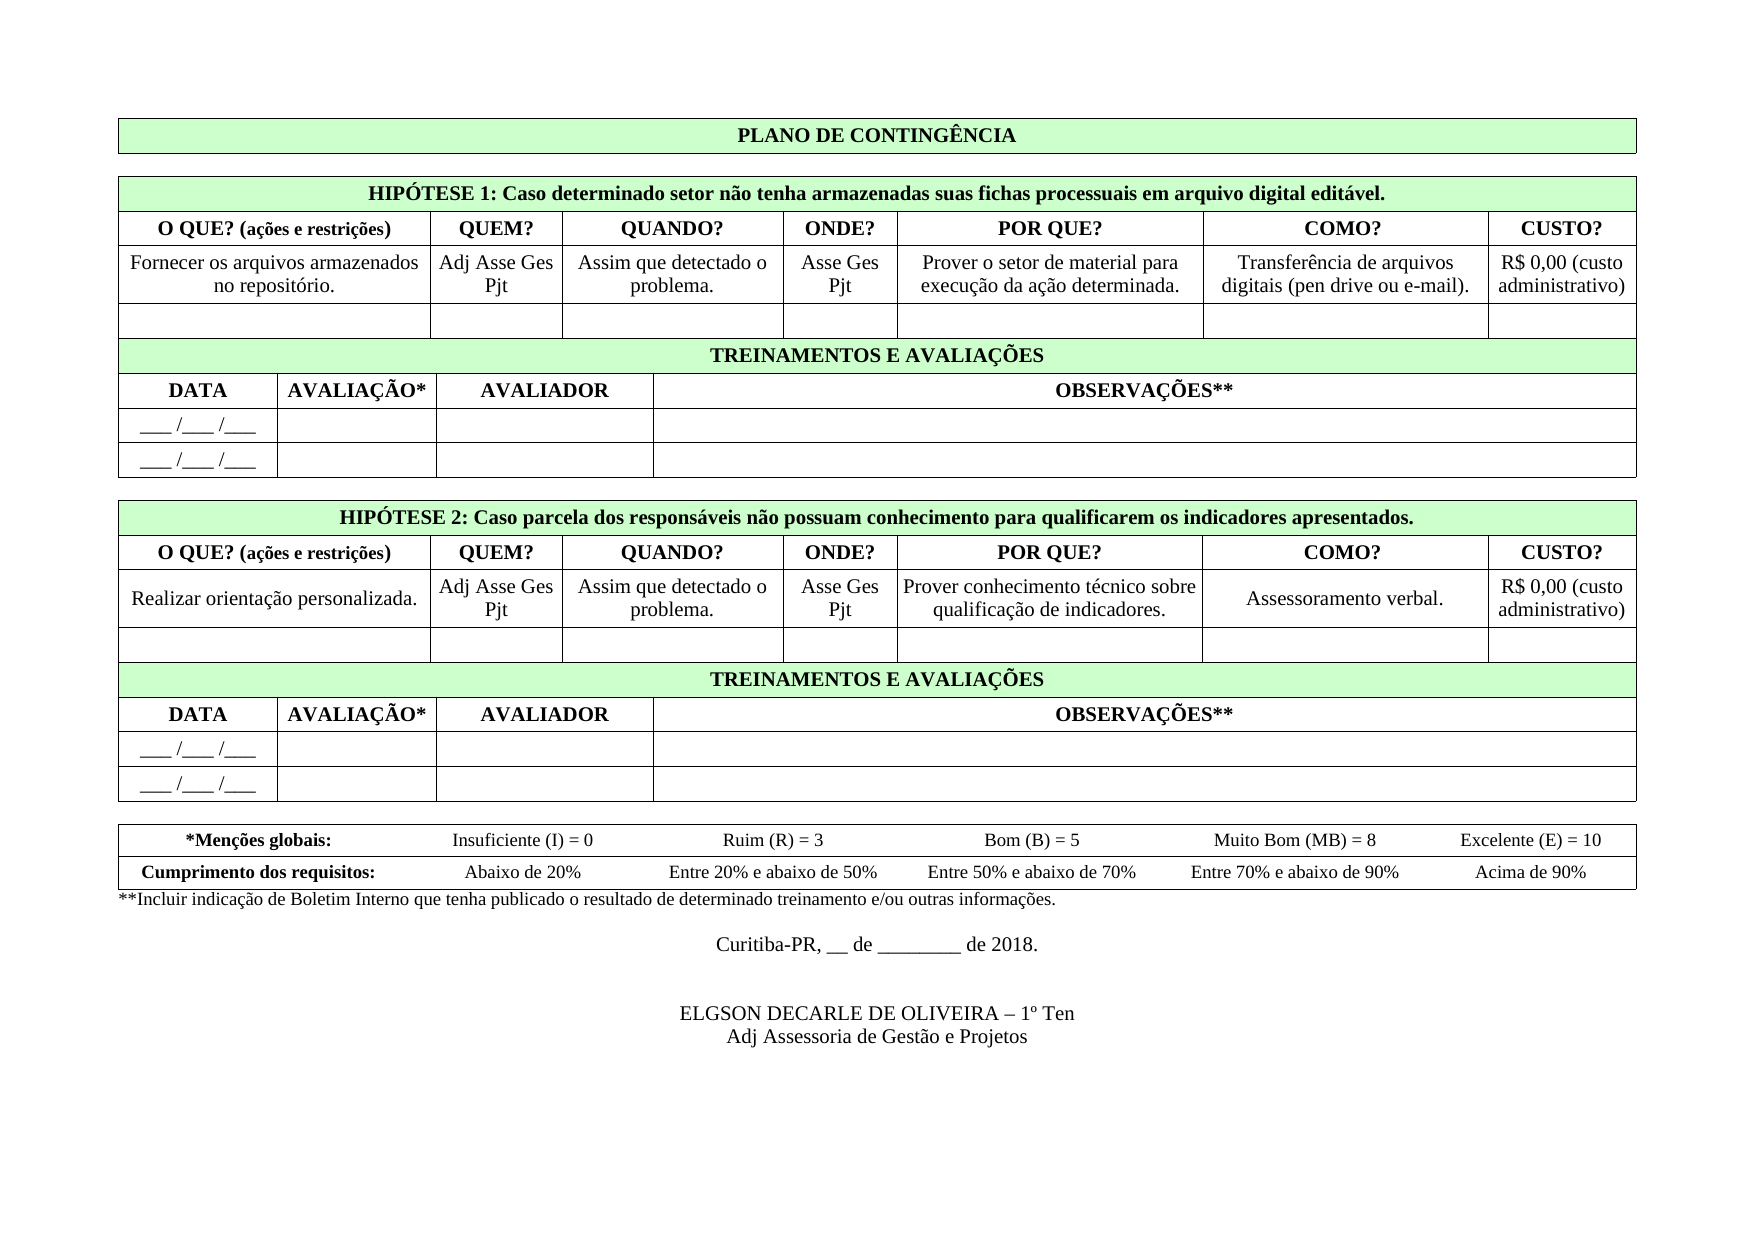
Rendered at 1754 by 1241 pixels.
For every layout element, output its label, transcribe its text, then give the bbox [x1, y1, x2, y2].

table_cell [563, 304, 783, 338]
text **Incluir indicação de Boletim Interno que tenha publicado o resultado de determinado treinamento e/ou outras informações. [118, 890, 1636, 909]
table_cell Cumprimento dos requisitos: [119, 857, 399, 888]
table_cell Entre 50% e abaixo de 70% [900, 857, 1164, 888]
table_cell [654, 409, 1636, 442]
table_cell [1489, 304, 1636, 338]
table_cell ___ /___ /___ [119, 409, 277, 442]
table_cell [437, 767, 653, 801]
table_cell [563, 628, 783, 662]
table_cell [119, 304, 430, 338]
table_cell [437, 732, 653, 766]
table_cell Fornecer os arquivos armazenados no repositório. [119, 246, 430, 303]
table_cell O QUE? (ações e restrições) [119, 212, 430, 245]
table_cell Assessoramento verbal. [1203, 570, 1488, 627]
table_cell [278, 767, 436, 801]
table_cell [431, 628, 562, 662]
table_cell [278, 732, 436, 766]
table_cell [119, 628, 430, 662]
table_cell COMO? [1204, 212, 1488, 245]
table_cell AVALIADOR [437, 374, 653, 407]
table_cell AVALIADOR [437, 698, 653, 731]
table_cell CUSTO? [1489, 212, 1636, 245]
table_cell QUANDO? [563, 536, 783, 569]
table_cell Asse Ges Pjt [784, 570, 897, 627]
table_cell Adj Asse Ges Pjt [431, 246, 562, 303]
table_cell QUEM? [431, 536, 562, 569]
table_cell ___ /___ /___ [119, 443, 277, 477]
table_cell Prover o setor de material para execução da ação determinada. [898, 246, 1203, 303]
table_cell [1203, 628, 1488, 662]
table_cell OBSERVAÇÕES** [654, 698, 1636, 731]
table_header HIPÓTESE 1: Caso determinado setor não tenha armazenadas suas fichas processuais em arquivo digital editável. [119, 177, 1636, 211]
table_cell DATA [119, 698, 277, 731]
table_cell [654, 443, 1636, 477]
table_cell OBSERVAÇÕES** [654, 374, 1636, 407]
table_cell ONDE? [784, 536, 897, 569]
table_header TREINAMENTOS E AVALIAÇÕES [119, 339, 1636, 373]
table_cell [431, 304, 562, 338]
table_cell Entre 70% e abaixo de 90% [1164, 857, 1426, 888]
table_cell POR QUE? [898, 212, 1203, 245]
table_cell PLANO DE CONTINGÊNCIA [119, 119, 1636, 153]
text ELGSON DECARLE DE OLIVEIRA – 1º Ten [118, 1002, 1636, 1025]
table_cell Acima de 90% [1426, 857, 1636, 888]
table_cell Adj Asse Ges Pjt [431, 570, 562, 627]
table_cell Realizar orientação personalizada. [119, 570, 430, 627]
table_cell POR QUE? [898, 536, 1202, 569]
table_cell [437, 443, 653, 477]
table_cell CUSTO? [1489, 536, 1636, 569]
table_header HIPÓTESE 2: Caso parcela dos responsáveis não possuam conhecimento para qualificarem os indicadores apresentados. [119, 501, 1636, 535]
table_cell Asse Ges Pjt [784, 246, 897, 303]
table_cell [654, 732, 1636, 766]
table_header *Menções globais: [119, 825, 399, 856]
table_cell [898, 304, 1203, 338]
table_cell AVALIAÇÃO* [278, 698, 436, 731]
table_cell Entre 20% e abaixo de 50% [647, 857, 899, 888]
table_cell COMO? [1203, 536, 1488, 569]
table_cell AVALIAÇÃO* [278, 374, 436, 407]
table_cell [654, 767, 1636, 801]
table_cell [278, 409, 436, 442]
table_header Muito Bom (MB) = 8 [1164, 825, 1426, 856]
table_cell ONDE? [784, 212, 897, 245]
table_cell Abaixo de 20% [399, 857, 647, 888]
table_cell Prover conhecimento técnico sobre qualificação de indicadores. [898, 570, 1202, 627]
text Curitiba-PR, __ de ________ de 2018. [118, 932, 1636, 956]
table_cell [437, 409, 653, 442]
table_cell QUANDO? [563, 212, 783, 245]
table_header Excelente (E) = 10 [1426, 825, 1636, 856]
table_cell ___ /___ /___ [119, 767, 277, 801]
table_cell Assim que detectado o problema. [563, 570, 783, 627]
table_header TREINAMENTOS E AVALIAÇÕES [119, 663, 1636, 697]
table_cell [784, 304, 897, 338]
table_cell O QUE? (ações e restrições) [119, 536, 430, 569]
table_cell Transferência de arquivos digitais (pen drive ou e-mail). [1204, 246, 1488, 303]
table_cell [278, 443, 436, 477]
table_cell [898, 628, 1202, 662]
table_cell QUEM? [431, 212, 562, 245]
table_header Ruim (R) = 3 [647, 825, 899, 856]
table_cell [784, 628, 897, 662]
table_cell [1204, 304, 1488, 338]
table_header Bom (B) = 5 [900, 825, 1164, 856]
table_cell ___ /___ /___ [119, 732, 277, 766]
table_cell DATA [119, 374, 277, 407]
table_header Insuficiente (I) = 0 [399, 825, 647, 856]
text Adj Assessoria de Gestão e Projetos [118, 1025, 1636, 1048]
table_cell R$ 0,00 (custo administrativo) [1489, 570, 1636, 627]
table_cell R$ 0,00 (custo administrativo) [1489, 246, 1636, 303]
table_cell Assim que detectado o problema. [563, 246, 783, 303]
table_cell [1489, 628, 1636, 662]
